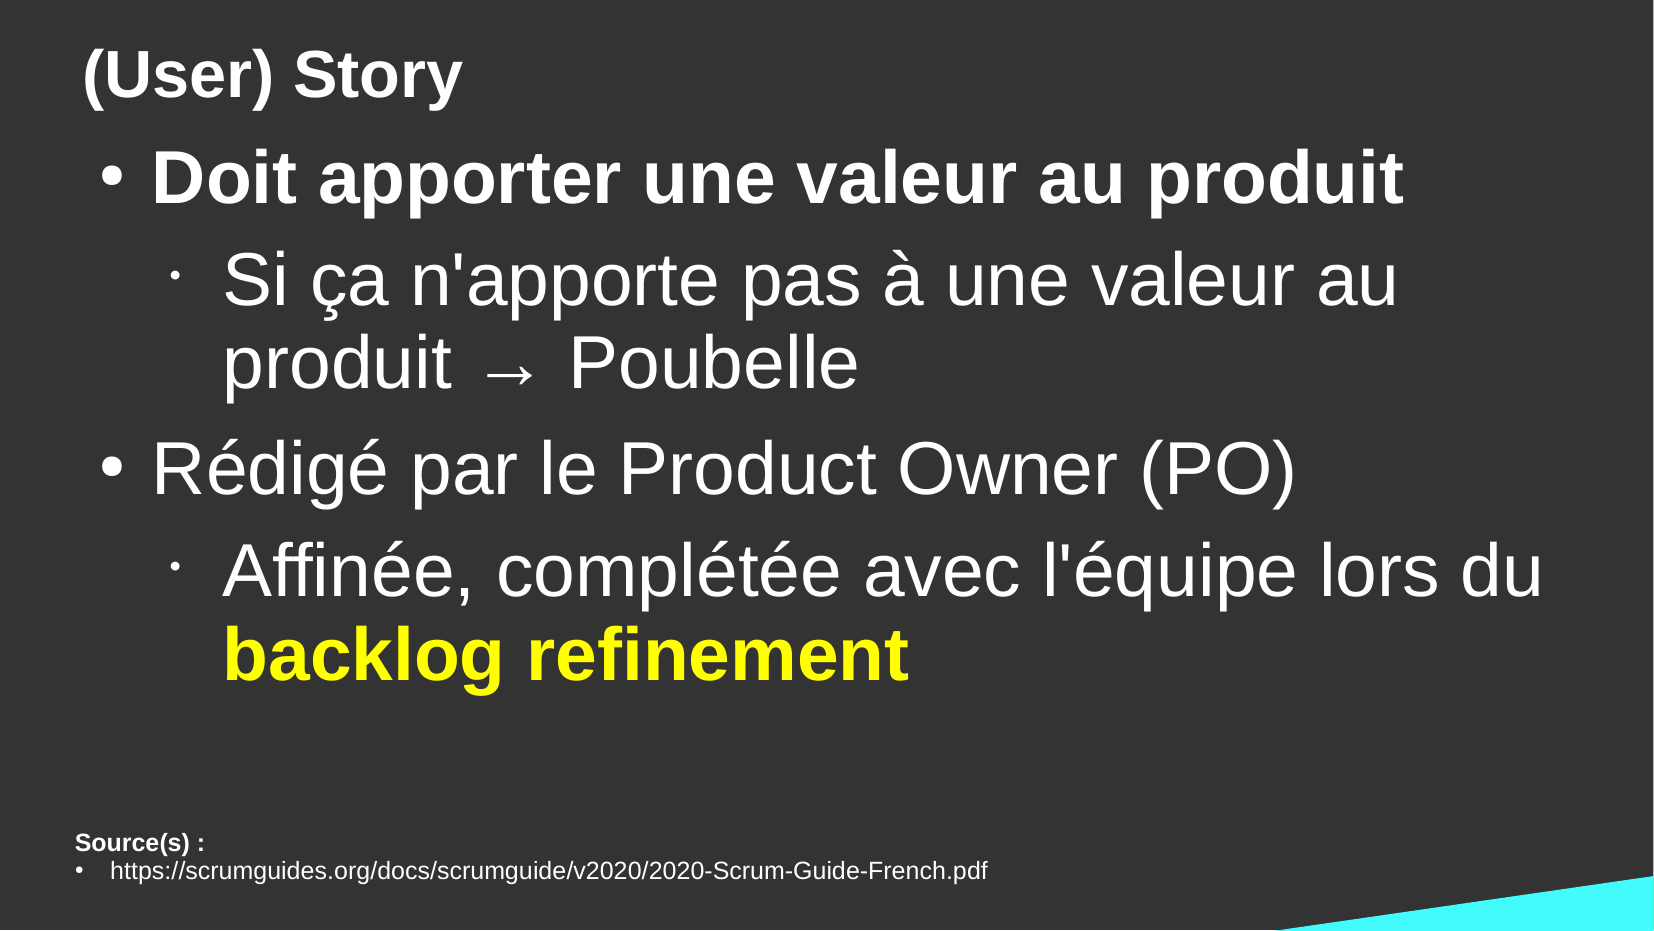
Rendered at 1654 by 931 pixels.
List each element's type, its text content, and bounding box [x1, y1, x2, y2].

text_box Source(s) : https://scrumguides.org/docs/scrumguide/v2020/2020-Scrum-Guide-French.pdf [60, 821, 1546, 921]
title (User) Story [82, 37, 1571, 122]
text_box [1272, 875, 1654, 931]
list Doit apporter une valeur au produit Si ça n'apporte pas à une valeur au produit → Poubelle Rédigé par le Product Owner (PO) Affinée, complétée avec l'équipe lors du backlog refinement [80, 135, 1620, 777]
